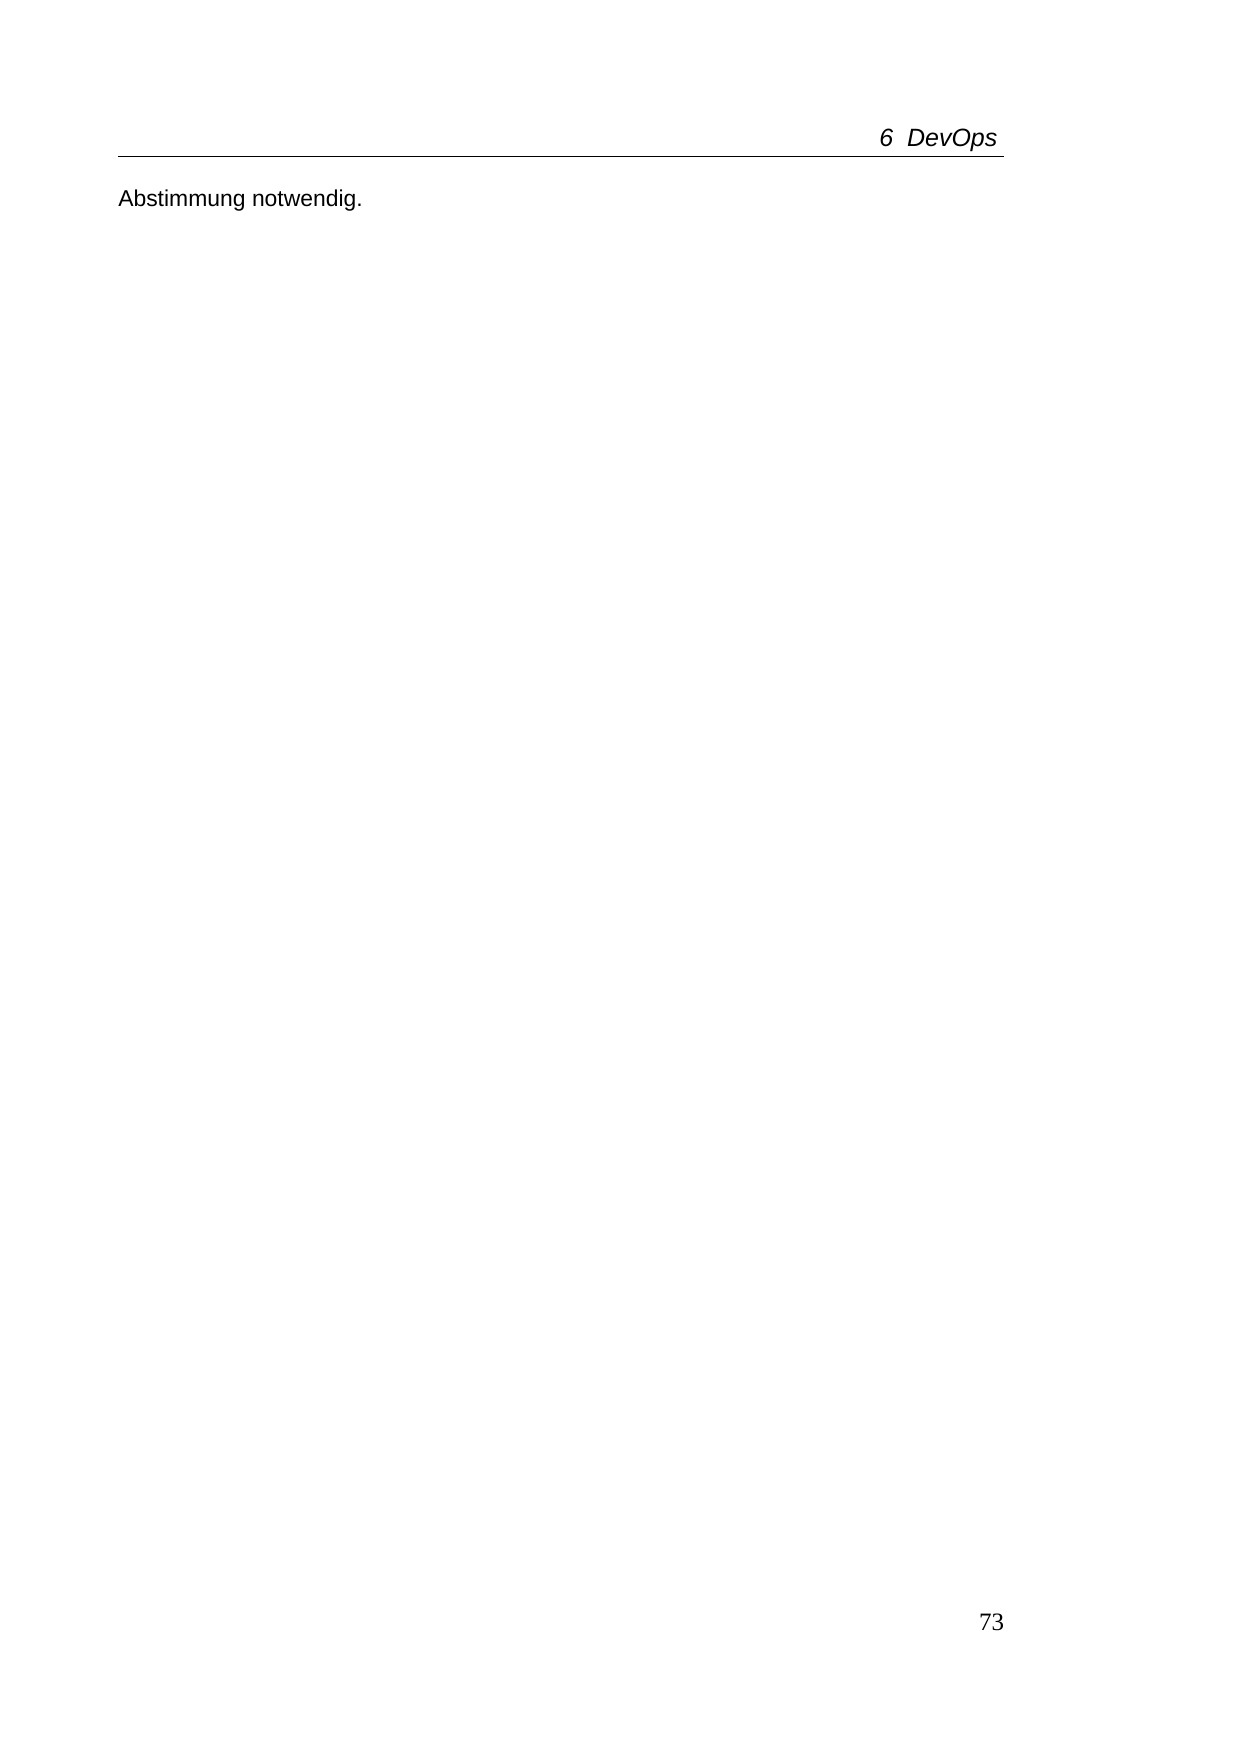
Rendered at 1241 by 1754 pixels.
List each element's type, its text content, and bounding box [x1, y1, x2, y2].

text Abstimmung notwendig. [118, 185, 1004, 212]
